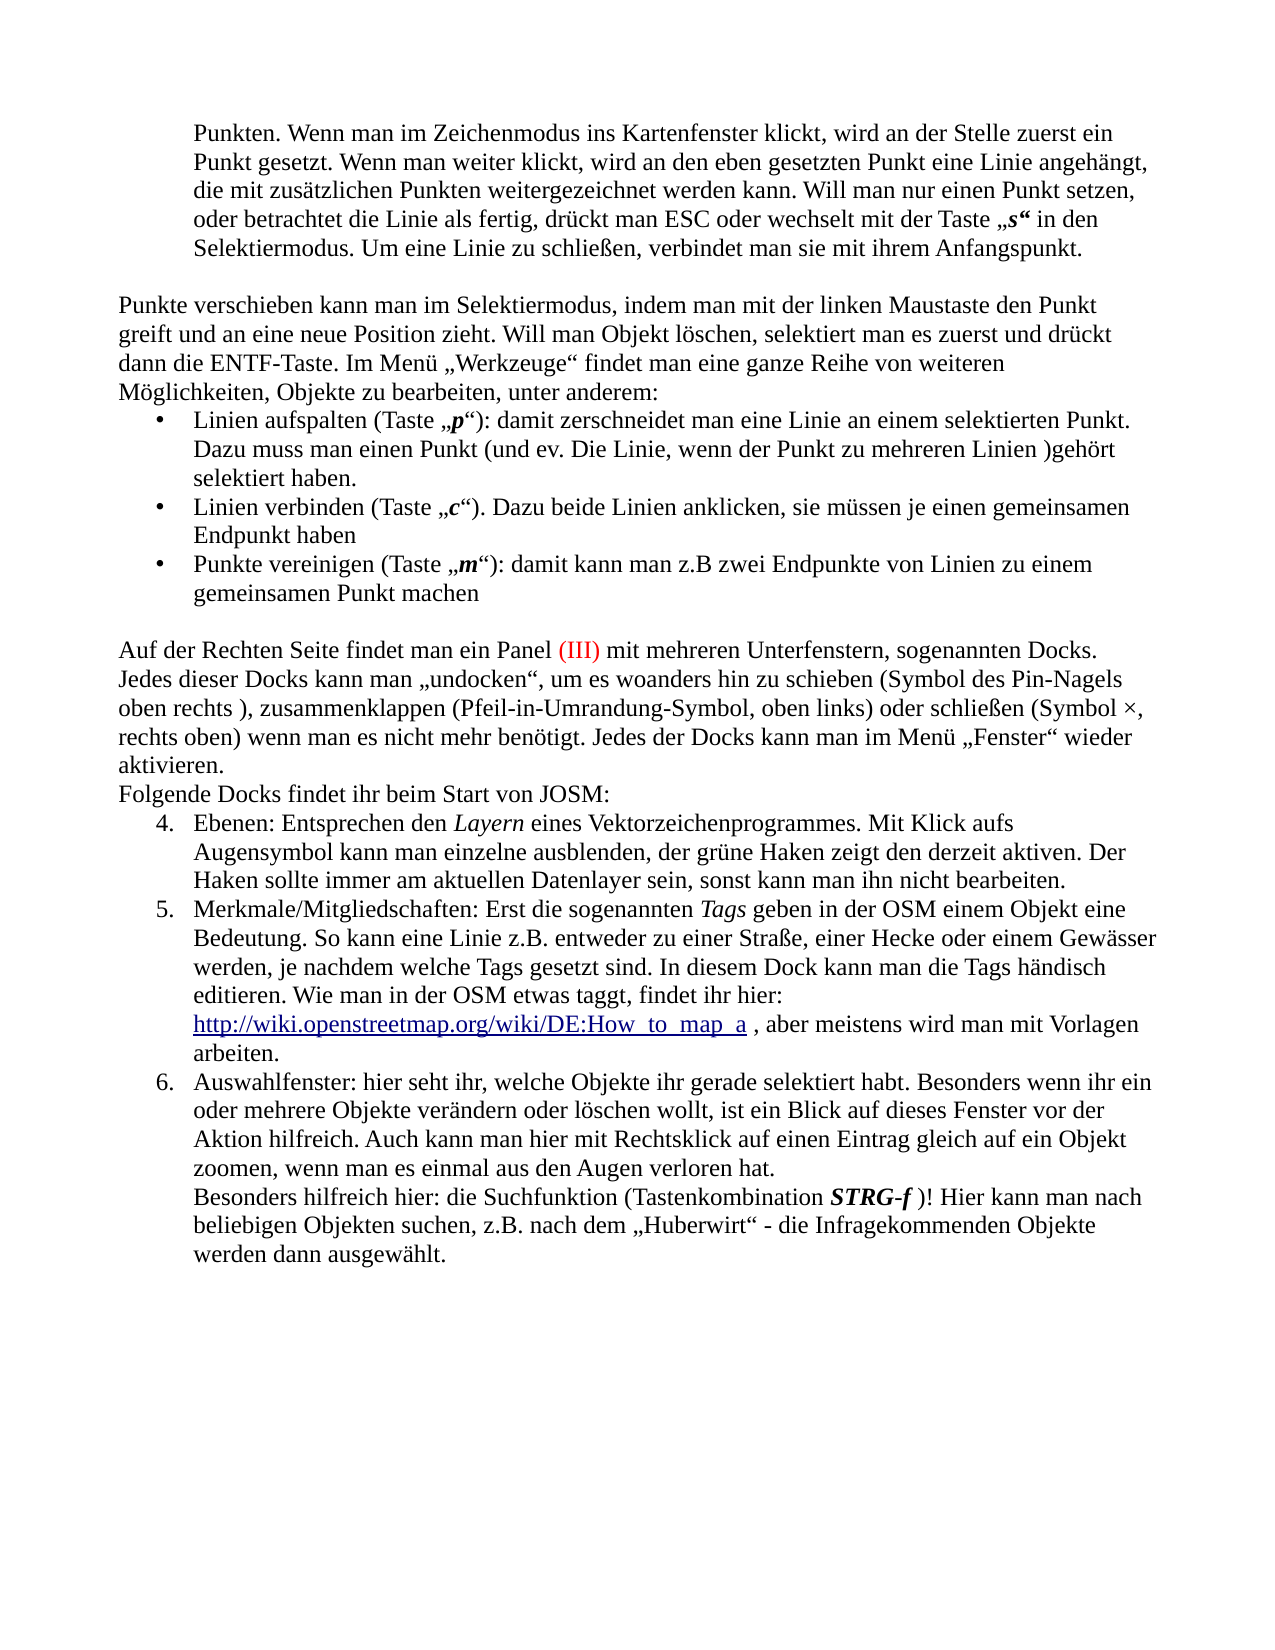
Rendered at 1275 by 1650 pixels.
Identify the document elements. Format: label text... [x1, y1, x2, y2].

text Punkte verschieben kann man im Selektiermodus, indem man mit der linken Maustaste den Punkt greift und an eine neue Position zieht. Will man Objekt löschen, selektiert man es zuerst und drückt dann die ENTF-Taste. Im Menü „Werkzeuge“ findet man eine ganze Reihe von weiteren Möglichkeiten, Objekte zu bearbeiten, unter anderem: [118, 291, 1157, 406]
list Punkte vereinigen (Taste „m“): damit kann man z.B zwei Endpunkte von Linien zu einem gemeinsamen Punkt machen [156, 549, 1157, 607]
list Punkten. Wenn man im Zeichenmodus ins Kartenfenster klickt, wird an der Stelle zuerst ein Punkt gesetzt. Wenn man weiter klickt, wird an den eben gesetzten Punkt eine Linie angehängt, die mit zusätzlichen Punkten weitergezeichnet werden kann. Will man nur einen Punkt setzen, oder betrachtet die Linie als fertig, drückt man ESC oder wechselt mit der Taste „s“ in den Selektiermodus. Um eine Linie zu schließen, verbindet man sie mit ihrem Anfangspunkt. [156, 118, 1157, 262]
list Linien verbinden (Taste „c“). Dazu beide Linien anklicken, sie müssen je einen gemeinsamen Endpunkt haben [156, 492, 1157, 549]
list Ebenen: Entsprechen den Layern eines Vektorzeichenprogrammes. Mit Klick aufs Augensymbol kann man einzelne ausblenden, der grüne Haken zeigt den derzeit aktiven. Der Haken sollte immer am aktuellen Datenlayer sein, sonst kann man ihn nicht bearbeiten. [156, 808, 1157, 894]
list Merkmale/Mitgliedschaften: Erst die sogenannten Tags geben in der OSM einem Objekt eine Bedeutung. So kann eine Linie z.B. entweder zu einer Straße, einer Hecke oder einem Gewässer werden, je nachdem welche Tags gesetzt sind. In diesem Dock kann man die Tags händisch editieren. Wie man in der OSM etwas taggt, findet ihr hier: http://wiki.openstreetmap.org/wiki/DE:How_to_map_a , aber meistens wird man mit Vorlagen arbeiten. [156, 894, 1157, 1067]
text Auf der Rechten Seite findet man ein Panel (III) mit mehreren Unterfenstern, sogenannten Docks. Jedes dieser Docks kann man „undocken“, um es woanders hin zu schieben (Symbol des Pin-Nagels oben rechts ), zusammenklappen (Pfeil-in-Umrandung-Symbol, oben links) oder schließen (Symbol ×, rechts oben) wenn man es nicht mehr benötigt. Jedes der Docks kann man im Menü „Fenster“ wieder aktivieren. [118, 636, 1157, 779]
list Linien aufspalten (Taste „p“): damit zerschneidet man eine Linie an einem selektierten Punkt. Dazu muss man einen Punkt (und ev. Die Linie, wenn der Punkt zu mehreren Linien )gehört selektiert haben. [156, 406, 1157, 492]
list Auswahlfenster: hier seht ihr, welche Objekte ihr gerade selektiert habt. Besonders wenn ihr ein oder mehrere Objekte verändern oder löschen wollt, ist ein Blick auf dieses Fenster vor der Aktion hilfreich. Auch kann man hier mit Rechtsklick auf einen Eintrag gleich auf ein Objekt zoomen, wenn man es einmal aus den Augen verloren hat. Besonders hilfreich hier: die Suchfunktion (Tastenkombination STRG-f )! Hier kann man nach beliebigen Objekten suchen, z.B. nach dem „Huberwirt“ - die Infragekommenden Objekte werden dann ausgewählt. [156, 1067, 1157, 1268]
text Folgende Docks findet ihr beim Start von JOSM: [118, 779, 1157, 808]
